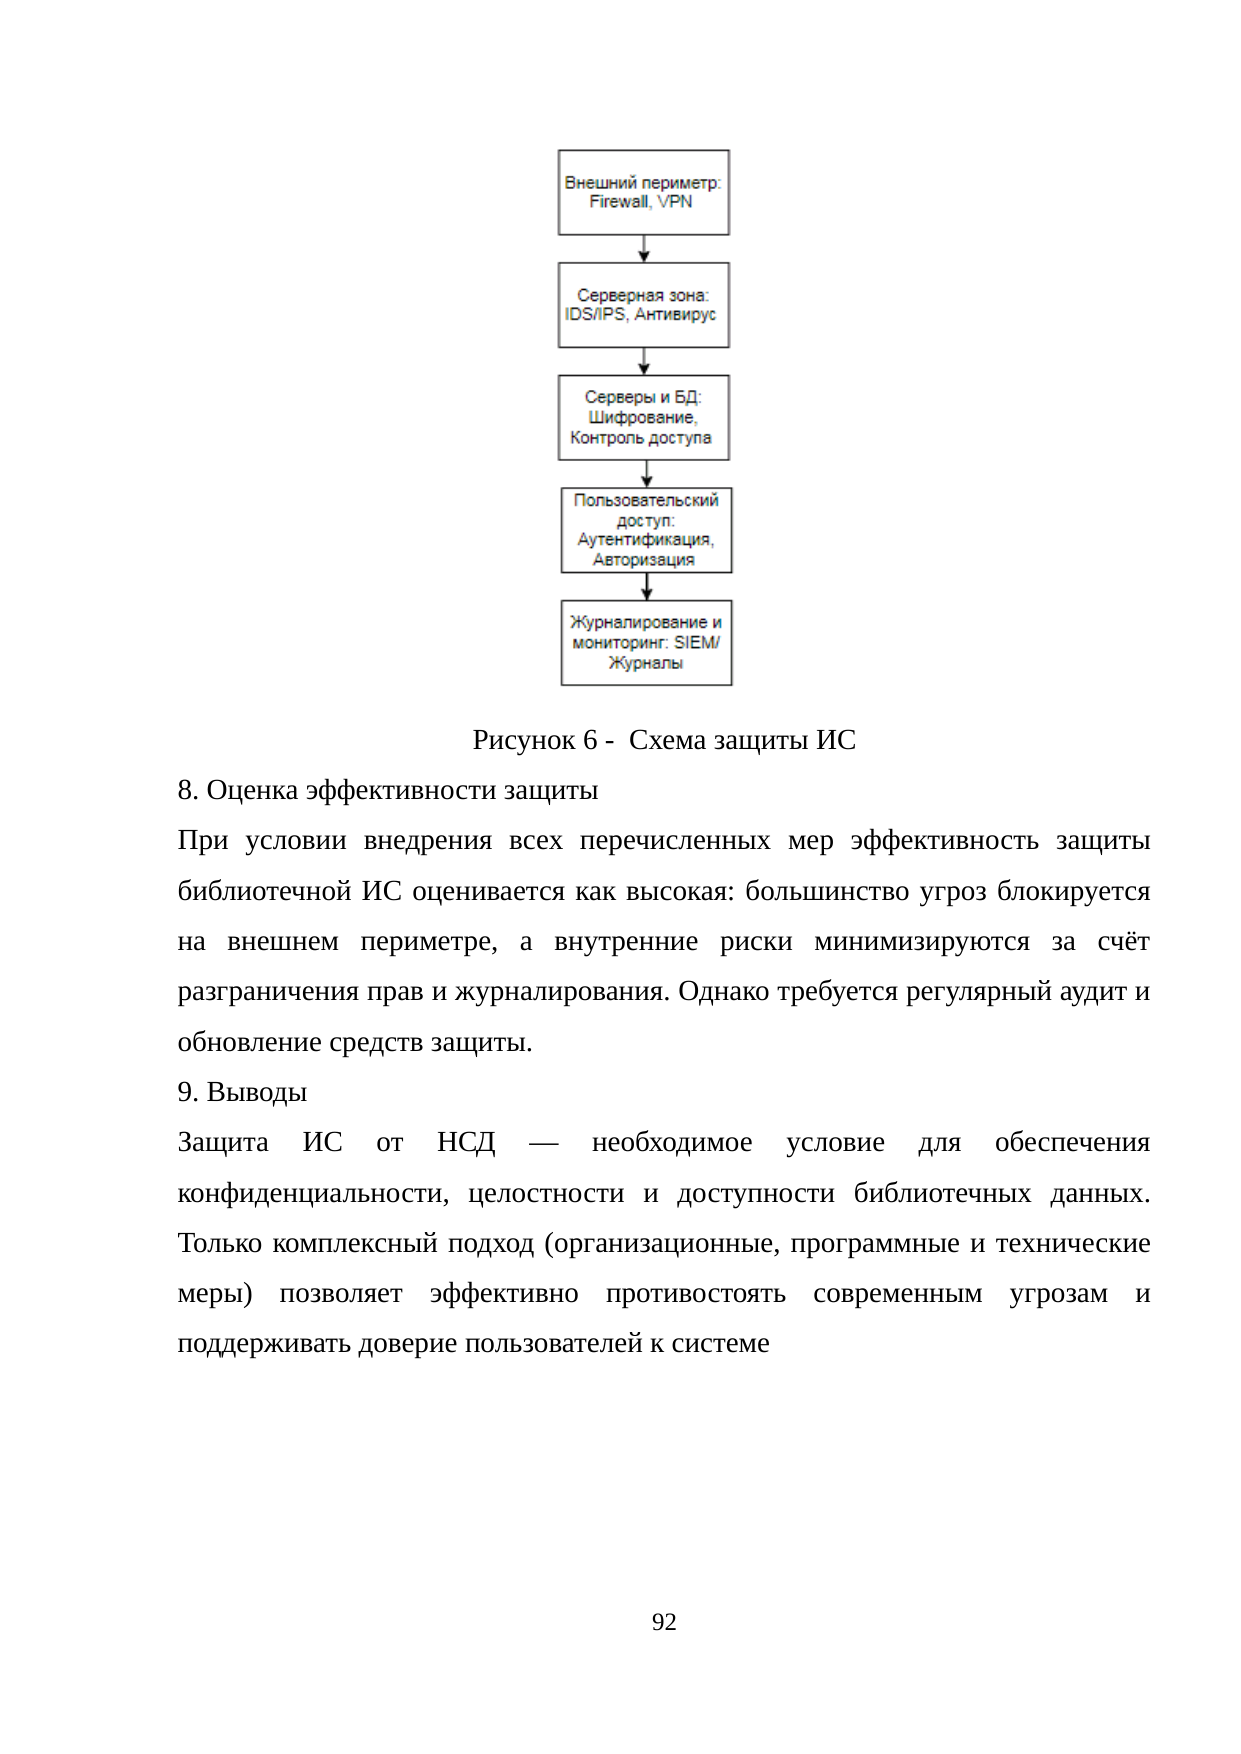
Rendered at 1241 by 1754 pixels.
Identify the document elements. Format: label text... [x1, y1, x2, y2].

text 8. Оценка эффективности защиты [177, 772, 1152, 806]
picture [539, 142, 742, 694]
text При условии внедрения всех перечисленных мер эффективность защиты библиотечной ИС оценивается как высокая: большинство угроз блокируется на внешнем периметре, а внутренние риски минимизируются за счёт разграничения прав и журналирования. Однако требуется регулярный аудит и обновление средств защиты. [177, 822, 1152, 1057]
text Защита ИС от НСД — необходимое условие для обеспечения конфиденциальности, целостности и доступности библиотечных данных. Только комплексный подход (организационные, программные и технические меры) позволяет эффективно противостоять современным угрозам и поддерживать доверие пользователей к системе [177, 1124, 1152, 1359]
text Рисунок 6 - Схема защиты ИС [177, 722, 1152, 755]
text 9. Выводы [177, 1074, 1152, 1108]
